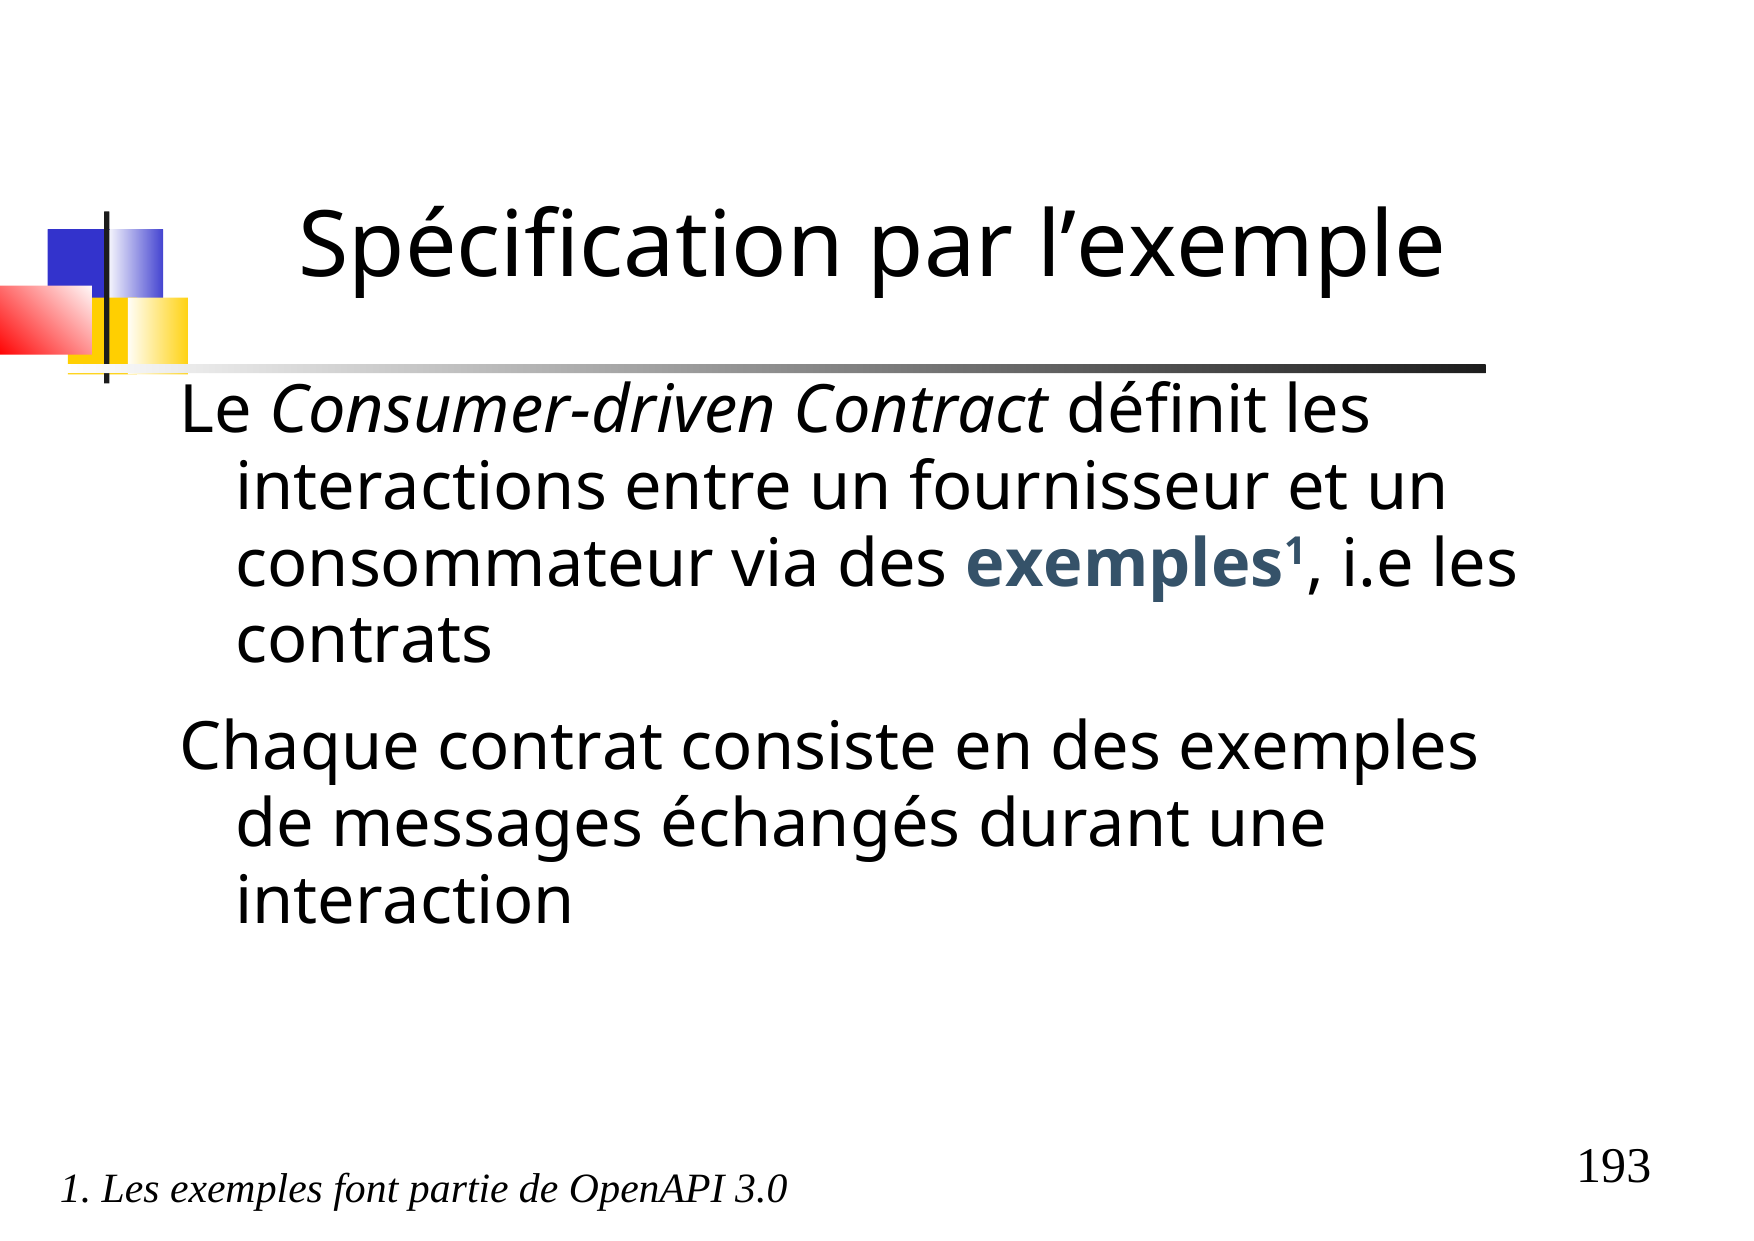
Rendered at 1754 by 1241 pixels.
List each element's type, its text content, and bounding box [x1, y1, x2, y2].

text_box 1. Les exemples font partie de OpenAPI 3.0 [45, 1157, 804, 1220]
title Spécification par l’exemple [179, 139, 1567, 351]
list Le Consumer-driven Contract définit les interactions entre un fournisseur et un consommateur via des exemples1, i.e les contrats Chaque contrat consiste en des exemples de messages échangés durant une interaction [179, 371, 1567, 1091]
